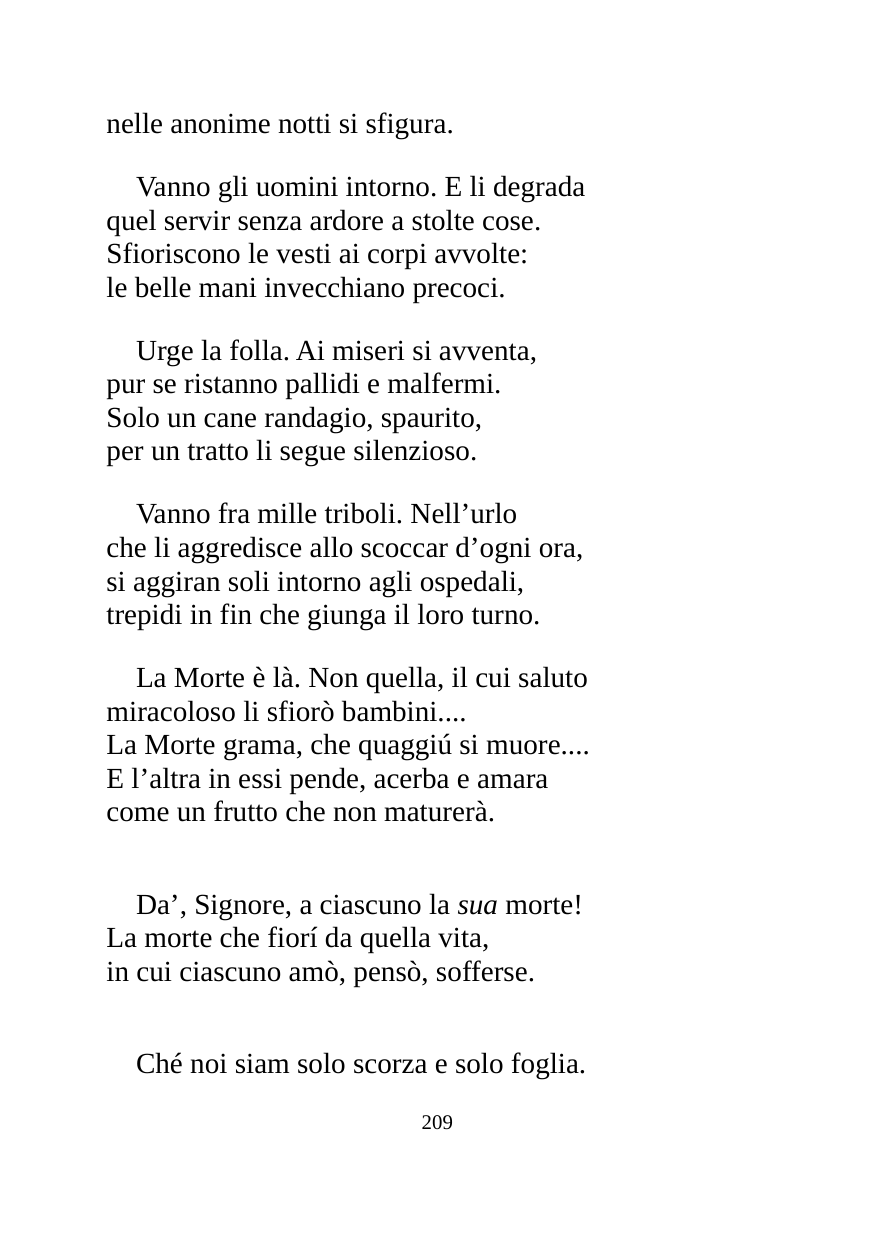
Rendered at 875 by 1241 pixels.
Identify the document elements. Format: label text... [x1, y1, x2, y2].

text Urge la folla. Ai miseri si avventa, pur se ristanno pallidi e malfermi. Solo un cane randagio, spaurito, per un tratto li segue silenzioso. [106, 333, 768, 467]
text Vanno gli uomini intorno. E li degrada quel servir senza ardore a stolte cose. Sfioriscono le vesti ai corpi avvolte: le belle mani invecchiano precoci. [106, 169, 768, 303]
text Ché noi siam solo scorza e solo foglia. [106, 1046, 768, 1080]
text nelle anonime notti si sfigura. [106, 106, 768, 140]
text La Morte è là. Non quella, il cui saluto miracoloso li sfiorò bambini.... La Morte grama, che quaggiú si muore.... E l’altra in essi pende, acerba e amara come un frutto che non maturerà. [106, 660, 768, 828]
text Da’, Signore, a ciascuno la sua morte! La morte che fiorí da quella vita, in cui ciascuno amò, pensò, sofferse. [106, 887, 768, 987]
text Vanno fra mille triboli. Nell’urlo che li aggredisce allo scoccar d’ogni ora, si aggiran soli intorno agli ospedali, trepidi in fin che giunga il loro turno. [106, 497, 768, 631]
